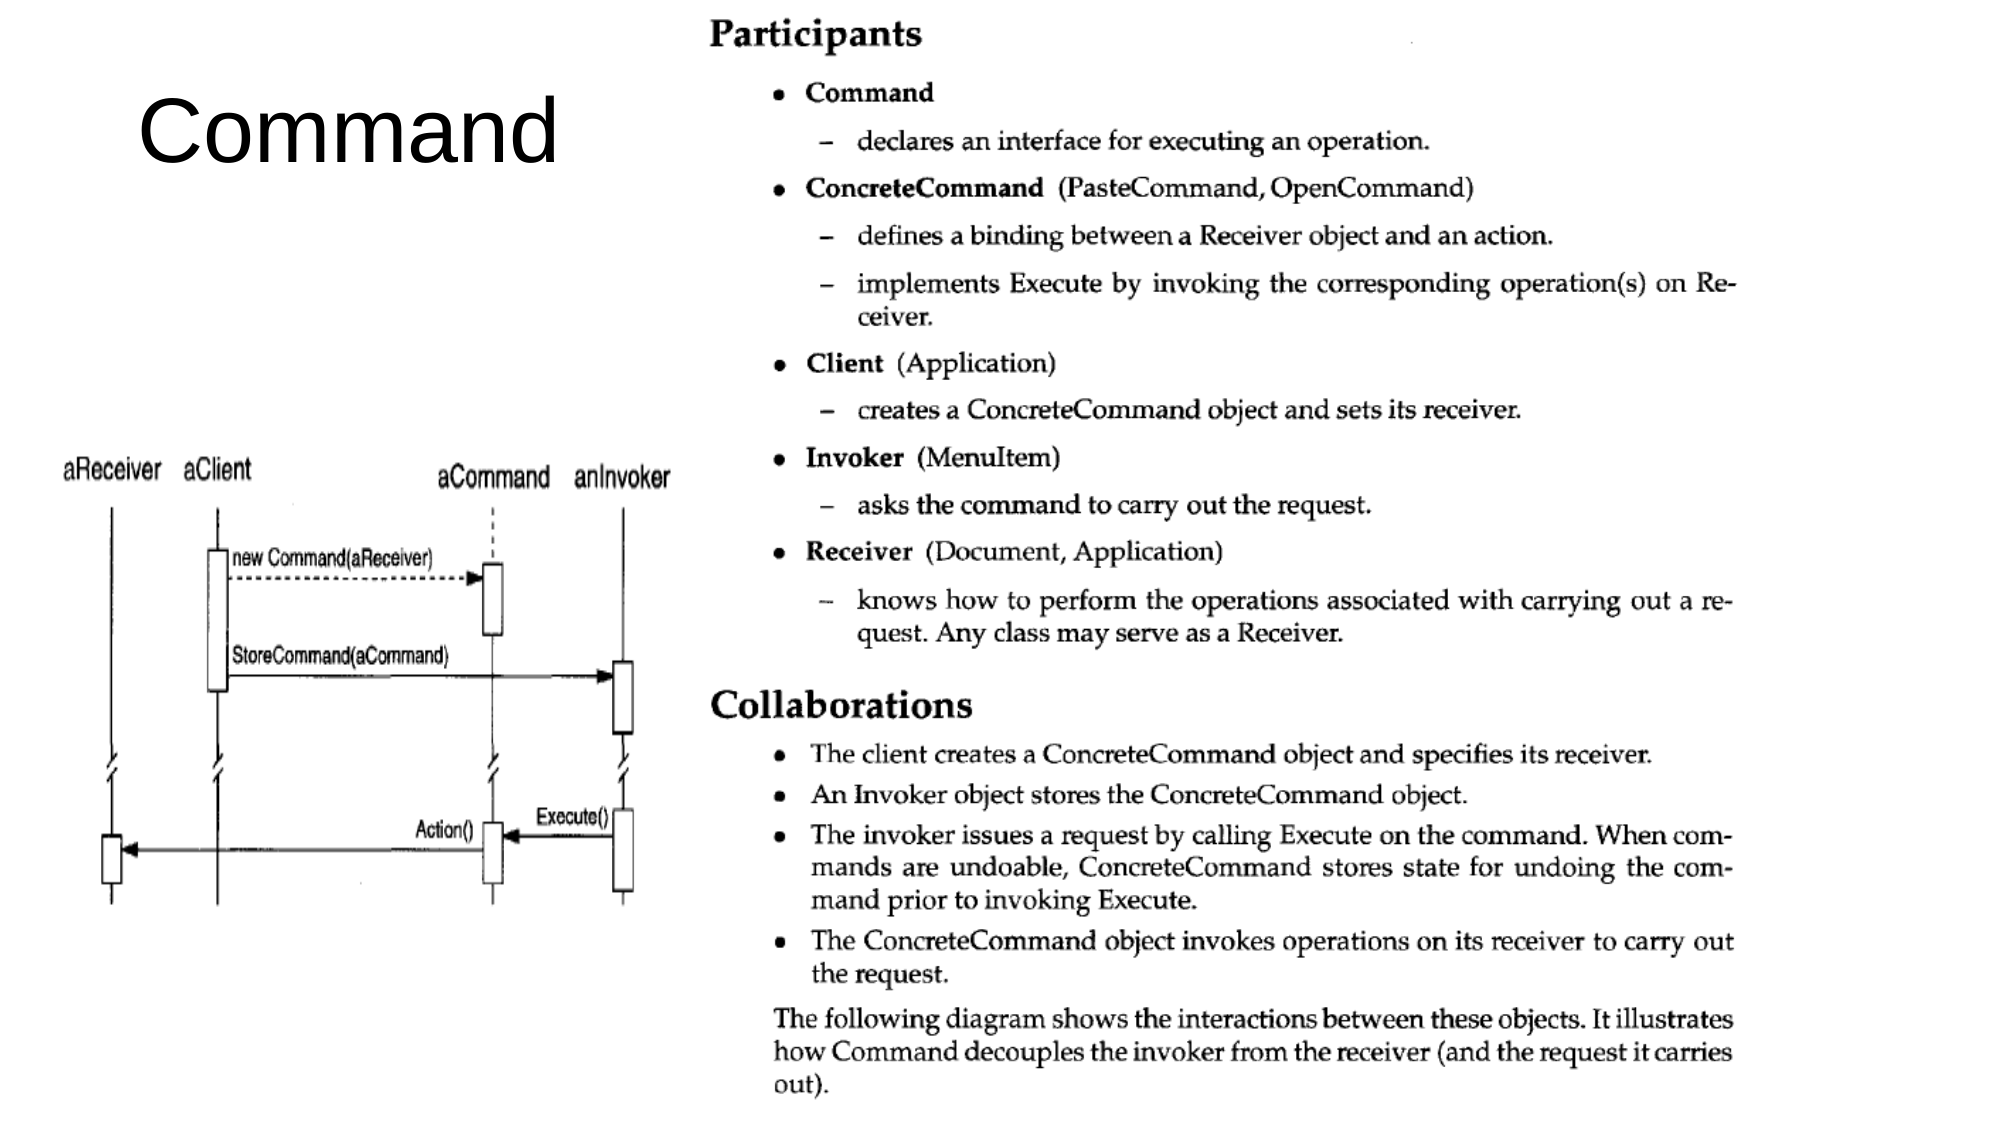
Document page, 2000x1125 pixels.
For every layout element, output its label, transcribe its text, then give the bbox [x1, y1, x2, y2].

picture [696, 534, 1761, 1101]
picture [50, 419, 691, 916]
title Command [137, 59, 616, 211]
picture [700, 11, 1757, 529]
